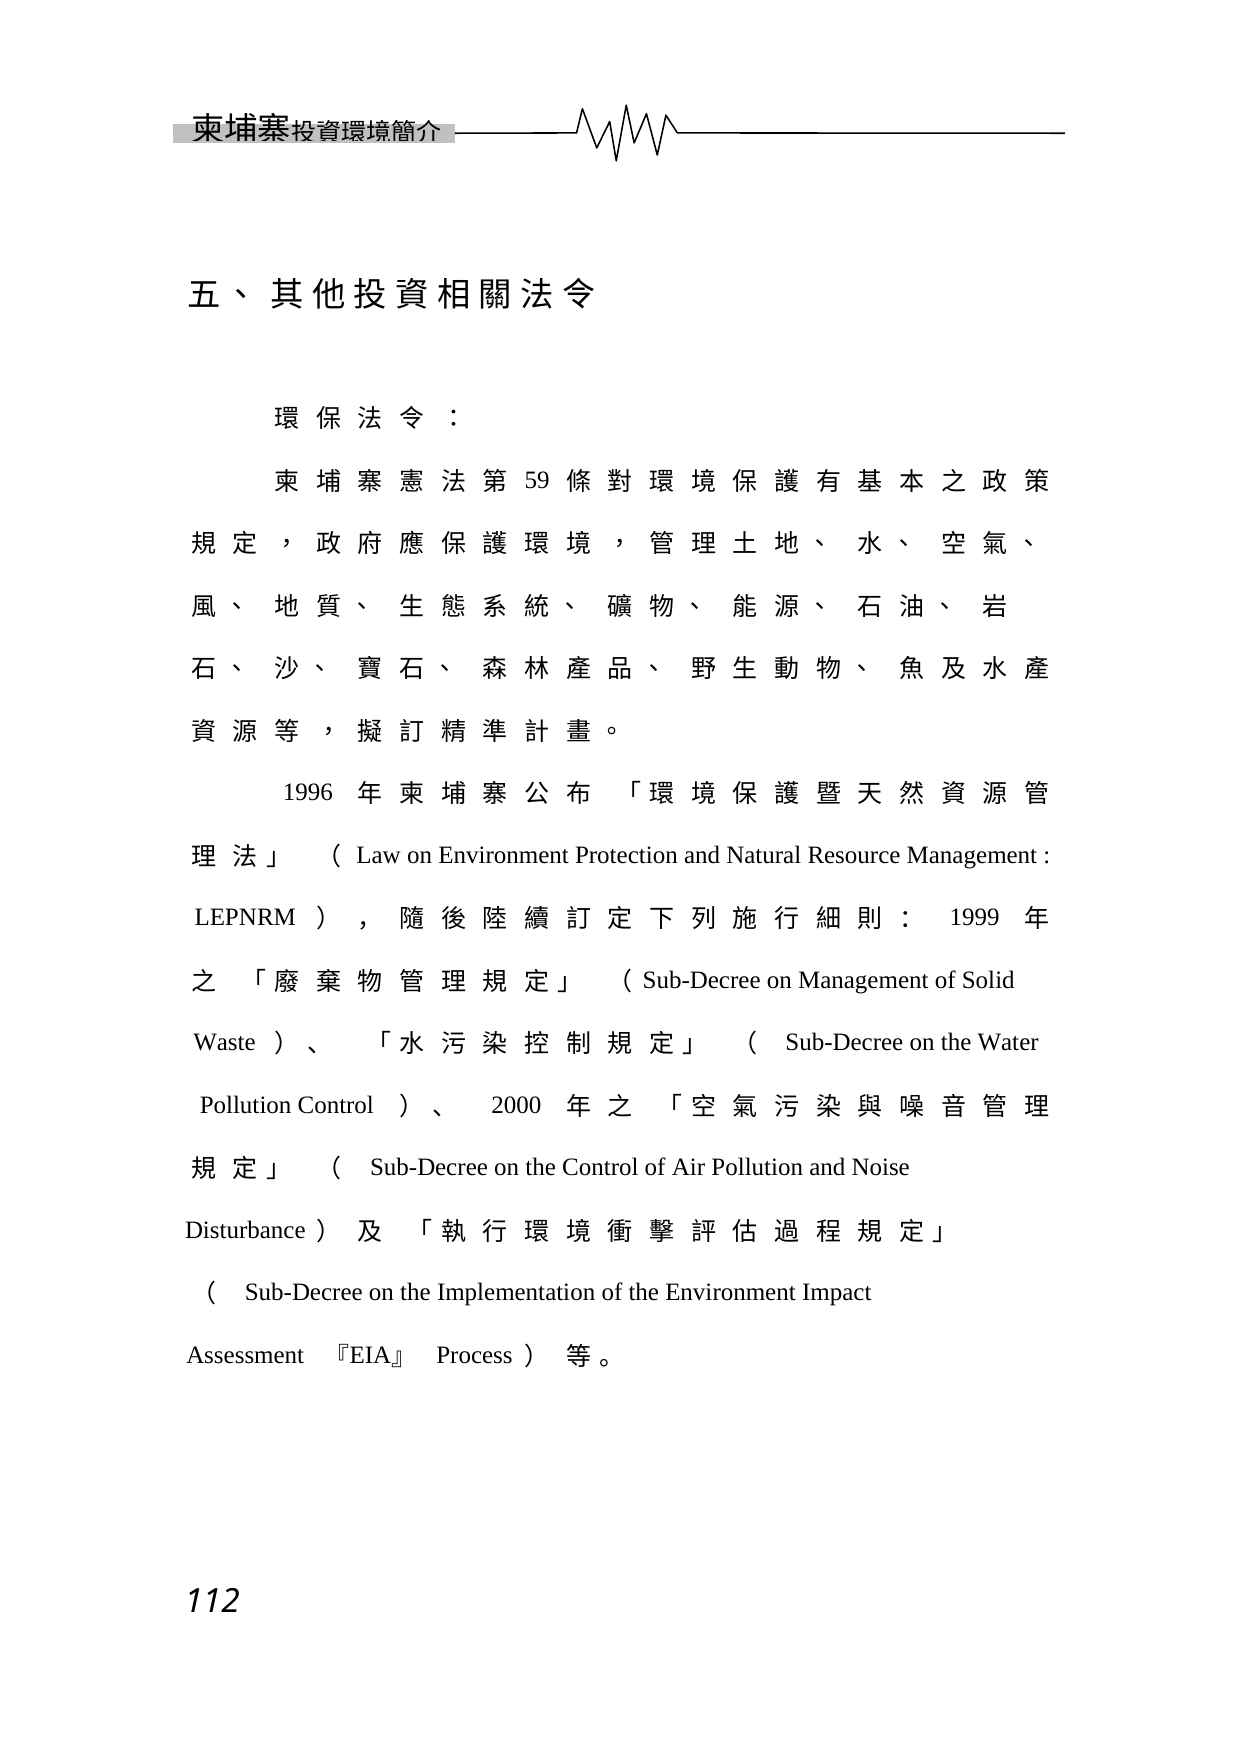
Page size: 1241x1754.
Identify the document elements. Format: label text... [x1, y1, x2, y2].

text 柬埔寨憲法第59條對環境保護有基本之政策規定，政府應保護環境，管理土地、水、空氣、風、地質、生態系統、礦物、能源、石油、岩石、沙、寶石、森林產品、野生動物、魚及水產資源等，擬訂精準計畫。 [183, 438, 1058, 750]
text 環保法令： [183, 375, 1058, 438]
text 1996年柬埔寨公布「環境保護暨天然資源管理法」（Law on Environment Protection and Natural Resource Management : LEPNRM），隨後陸續訂定下列施行細則：1999年之「廢棄物管理規定」（Sub-Decree on Management of Solid Waste）、「水污染控制規定」（Sub-Decree on the Water Pollution Control）、2000年之「空氣污染與噪音管理規定」（Sub-Decree on the Control of Air Pollution and Noise Disturbance）及「執行環境衝擊評估過程規定」（Sub-Decree on the Implementation of the Environment Impact Assessment『EIA』Process）等。 [183, 750, 1058, 1375]
text 五、其他投資相關法令 [183, 250, 1058, 313]
